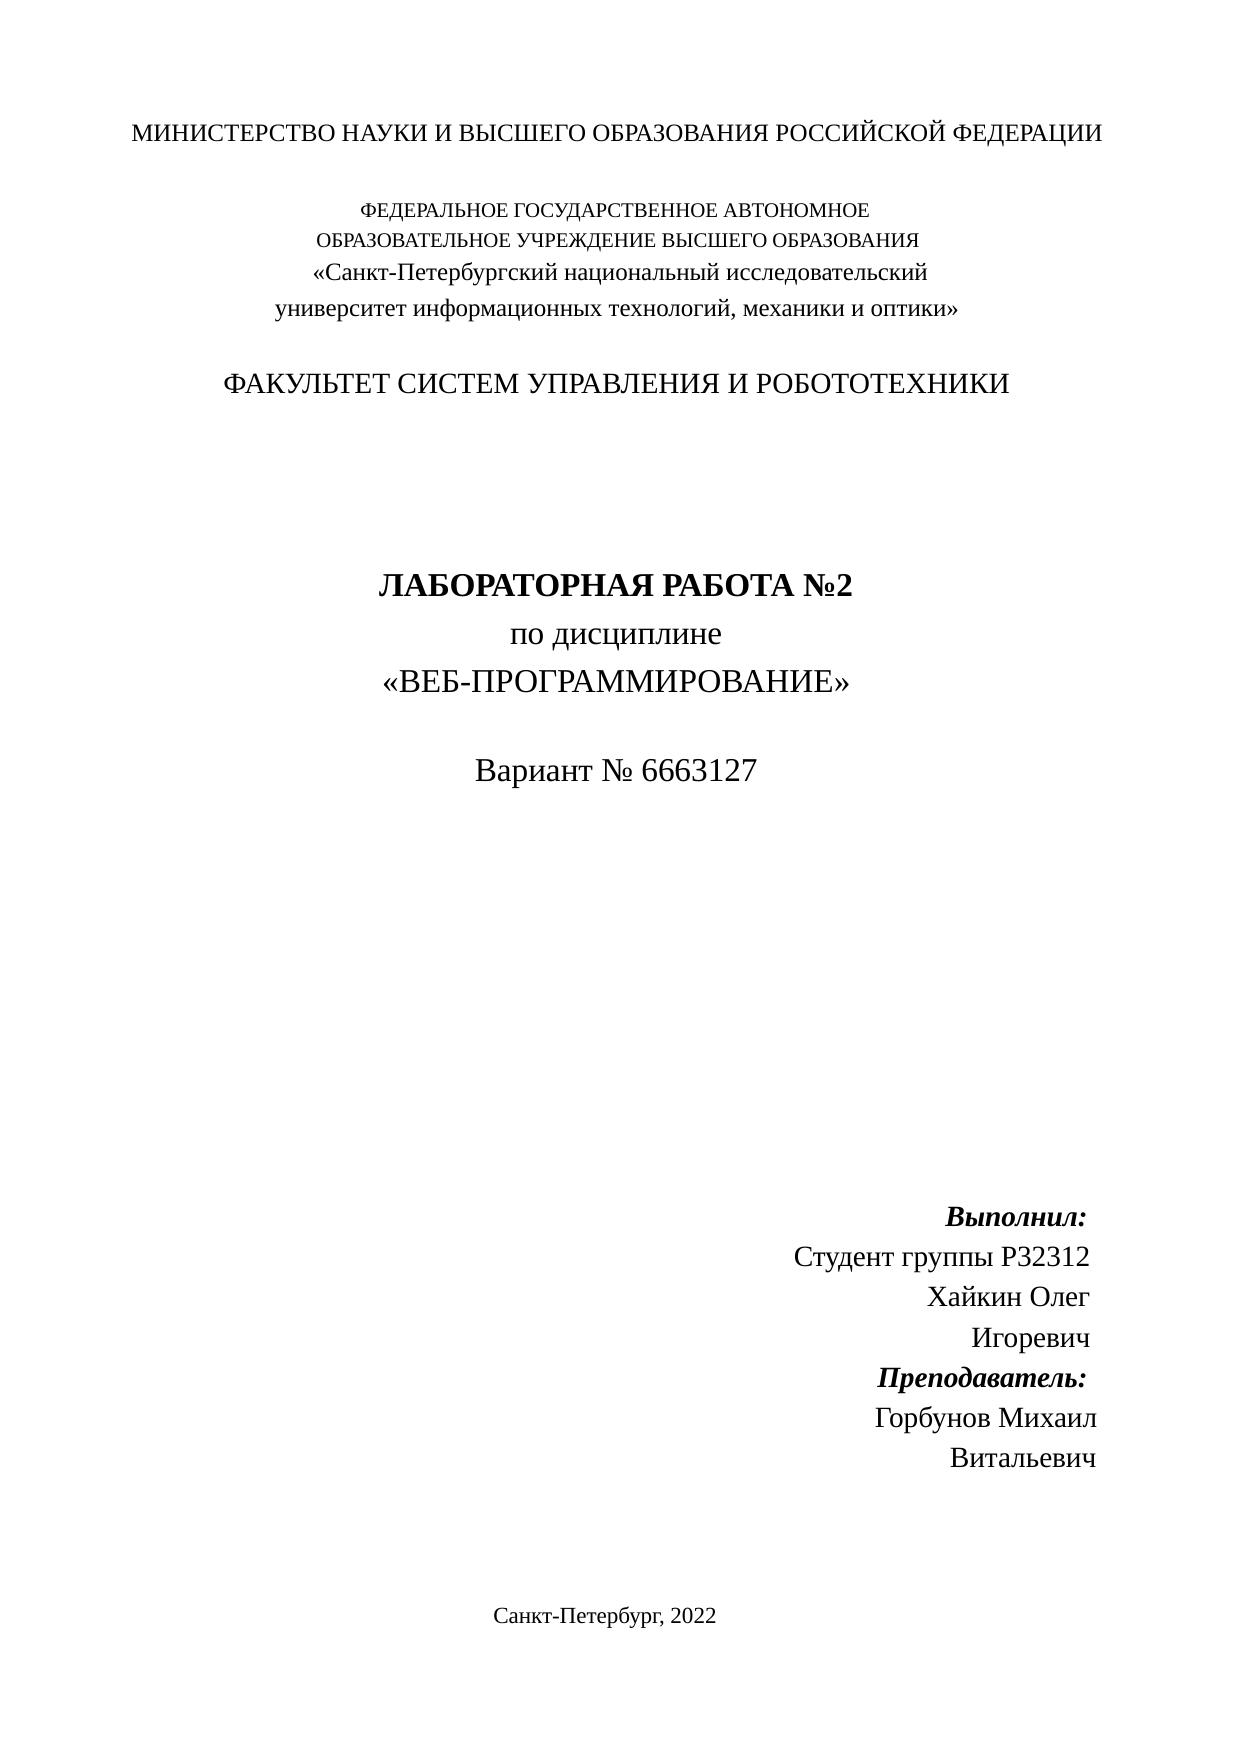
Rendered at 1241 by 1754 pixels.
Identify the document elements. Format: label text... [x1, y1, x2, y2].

text «ВЕБ-ПРОГРАММИРОВАНИЕ» [118, 661, 1122, 699]
text Игоревич [118, 1320, 1097, 1353]
text ЛАБОРАТОРНАЯ РАБОТА №2 [118, 565, 1122, 603]
text Вариант № 6663127 [118, 750, 1122, 789]
text по дисциплине [118, 613, 1122, 652]
text Витальевич [118, 1441, 1097, 1474]
text Выполнил: [118, 1199, 1097, 1232]
text МИНИСТЕРСТВО НАУКИ И ВЫСШЕГО ОБРАЗОВАНИЯ РОССИЙСКОЙ ФЕДЕРАЦИИ [118, 118, 1122, 147]
text ФЕДЕРАЛЬНОЕ ГОСУДАРСТВЕННОЕ АВТОНОМНОЕ [118, 198, 1122, 222]
text ОБРАЗОВАТЕЛЬНОЕ УЧРЕЖДЕНИЕ ВЫСШЕГО ОБРАЗОВАНИЯ [118, 228, 1122, 252]
text Студент группы P32312 [118, 1239, 1097, 1273]
text «Санкт-Петербургский национальный исследовательский университет информационных технологий, механики и оптики» [274, 257, 966, 321]
text Санкт-Петербург, 2022 [118, 1602, 1097, 1628]
text Преподаватель: [118, 1360, 1097, 1394]
text Горбунов Михаил [118, 1400, 1097, 1434]
text ФАКУЛЬТЕТ СИСТЕМ УПРАВЛЕНИЯ И РОБОТОТЕХНИКИ [118, 366, 1122, 400]
text Хайкин Олег [118, 1279, 1097, 1313]
